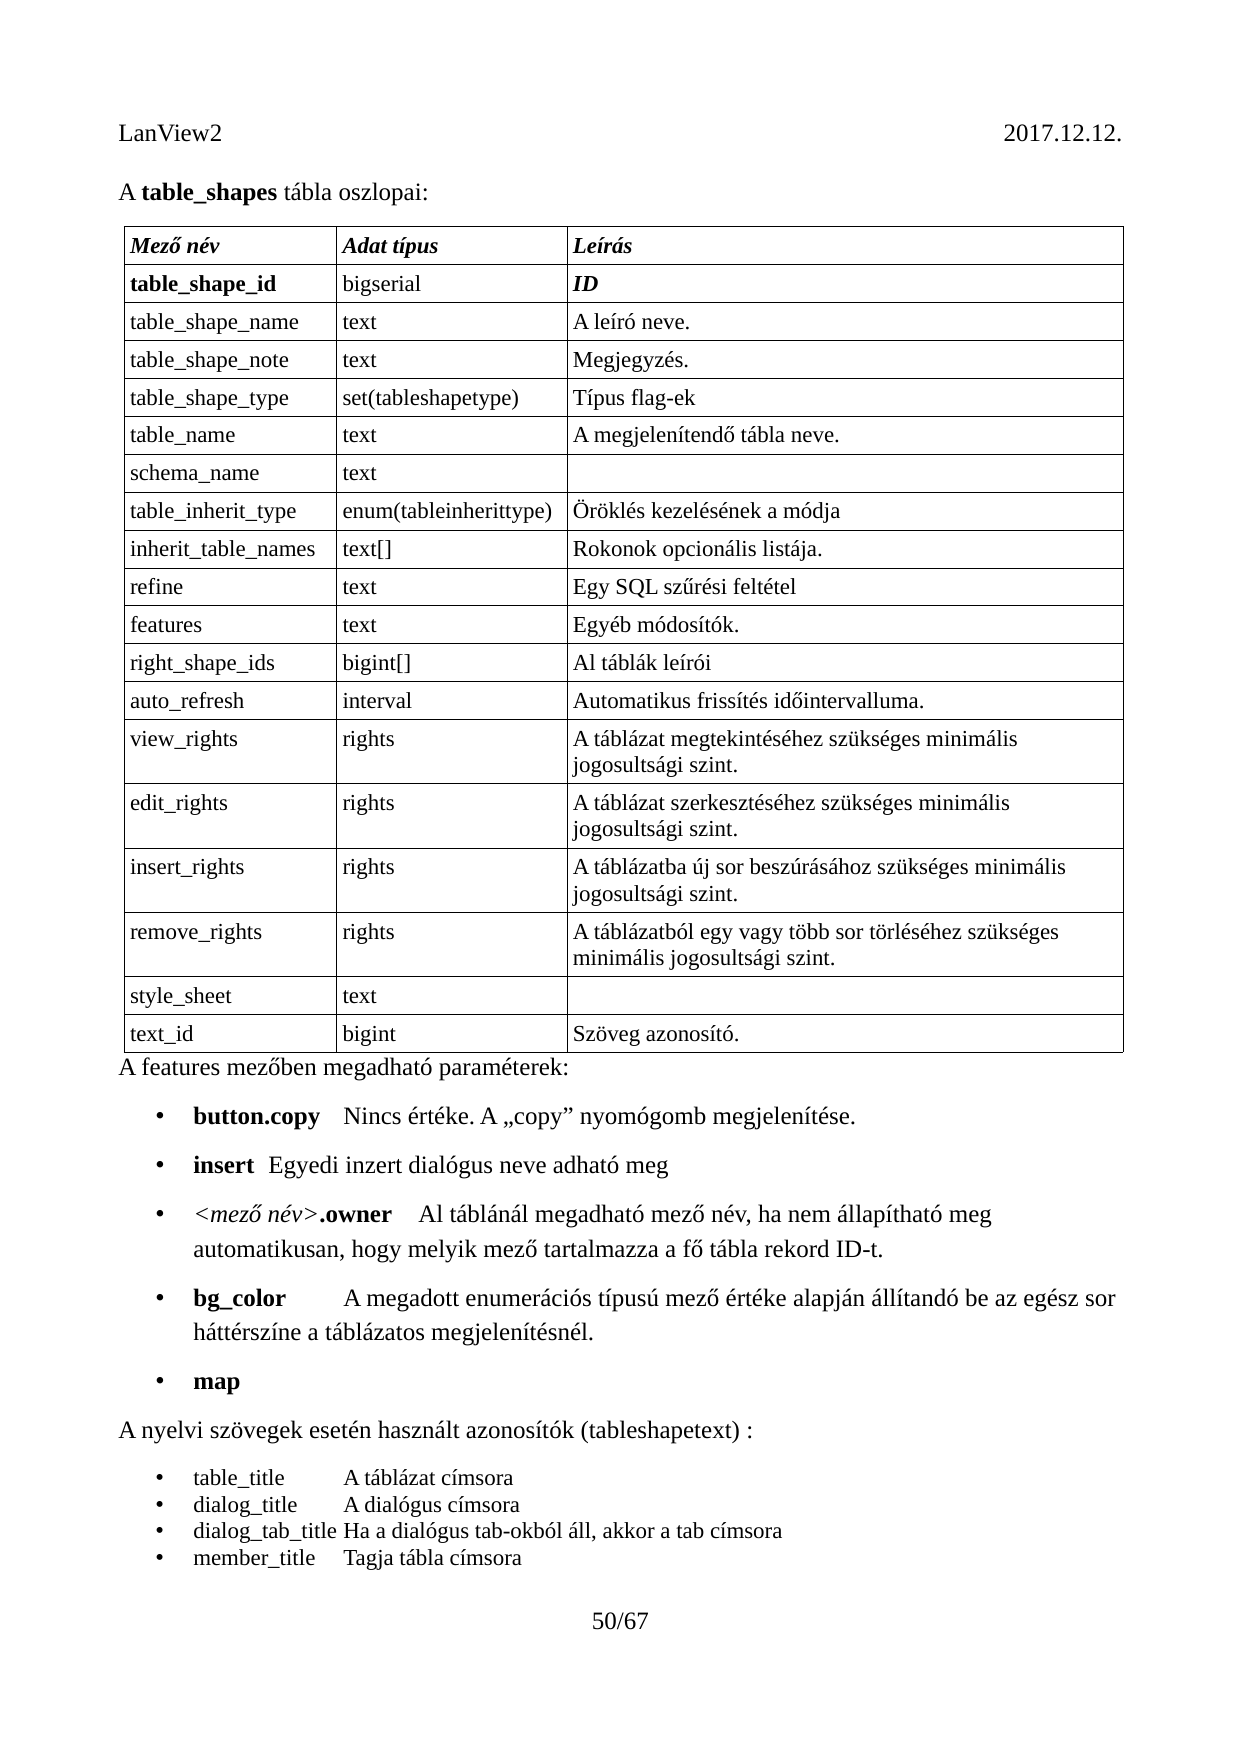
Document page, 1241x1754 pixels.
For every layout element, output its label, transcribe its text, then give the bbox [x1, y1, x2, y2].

table_cell text[] [337, 531, 567, 567]
table_cell Megjegyzés. [568, 341, 1123, 378]
table_header Adat típus [337, 227, 567, 264]
table_cell [568, 455, 1123, 492]
list map [156, 1366, 1122, 1395]
text A nyelvi szövegek esetén használt azonosítók (tableshapetext) : [118, 1415, 1122, 1444]
table_cell [568, 977, 1123, 1014]
table_cell A táblázat szerkesztéséhez szükséges minimális jogosultsági szint. [568, 784, 1123, 848]
table_header Mező név [125, 227, 336, 264]
table_cell Egy SQL szűrési feltétel [568, 569, 1123, 605]
table_cell rights [337, 913, 567, 976]
table_cell remove_rights [125, 913, 336, 976]
table_cell A táblázat megtekintéséhez szükséges minimális jogosultsági szint. [568, 720, 1123, 783]
text A table_shapes tábla oszlopai: [118, 177, 1122, 206]
table_cell view_rights [125, 720, 336, 783]
table_cell features [125, 606, 336, 643]
list dialog_title A dialógus címsora [156, 1491, 1122, 1517]
table_cell A megjelenítendő tábla neve. [568, 417, 1123, 454]
table_cell text [337, 341, 567, 378]
table_cell set(tableshapetype) [337, 379, 567, 416]
text A features mezőben megadható paraméterek: [118, 1052, 1122, 1081]
table_cell interval [337, 682, 567, 719]
table_cell table_inherit_type [125, 493, 336, 529]
table_cell enum(tableinherittype) [337, 493, 567, 529]
table_cell right_shape_ids [125, 644, 336, 681]
table_cell ID [568, 265, 1123, 302]
table_cell text [337, 977, 567, 1014]
table_cell Egyéb módosítók. [568, 606, 1123, 643]
table_cell bigserial [337, 265, 567, 302]
table_cell table_shape_note [125, 341, 336, 378]
table_cell table_shape_name [125, 303, 336, 340]
table_cell text [337, 606, 567, 643]
table_cell edit_rights [125, 784, 336, 848]
table_cell table_shape_type [125, 379, 336, 416]
table_cell table_shape_id [125, 265, 336, 302]
list <mező név>.owner Al táblánál megadható mező név, ha nem állapítható meg automatikusan, hogy melyik mező tartalmazza a fő tábla rekord ID-t. [156, 1199, 1122, 1262]
table_cell rights [337, 784, 567, 848]
table_cell Al táblák leírói [568, 644, 1123, 681]
table_cell text [337, 569, 567, 605]
table_cell rights [337, 849, 567, 912]
list table_title A táblázat címsora [156, 1464, 1122, 1491]
table_cell table_name [125, 417, 336, 454]
table_cell Rokonok opcionális listája. [568, 531, 1123, 567]
table_cell Automatikus frissítés időintervalluma. [568, 682, 1123, 719]
table_cell inherit_table_names [125, 531, 336, 567]
list insert Egyedi inzert dialógus neve adható meg [156, 1150, 1122, 1179]
table_cell A táblázatból egy vagy több sor törléséhez szükséges minimális jogosultsági szint. [568, 913, 1123, 976]
list member_title Tagja tábla címsora [156, 1543, 1122, 1570]
table_cell text [337, 455, 567, 492]
table_cell A leíró neve. [568, 303, 1123, 340]
table_cell insert_rights [125, 849, 336, 912]
table_cell bigint[] [337, 644, 567, 681]
table_cell schema_name [125, 455, 336, 492]
table_cell A táblázatba új sor beszúrásához szükséges minimális jogosultsági szint. [568, 849, 1123, 912]
list bg_color A megadott enumerációs típusú mező értéke alapján állítandó be az egész sor háttérszíne a táblázatos megjelenítésnél. [156, 1283, 1122, 1346]
table_cell Öröklés kezelésének a módja [568, 493, 1123, 529]
table_cell auto_refresh [125, 682, 336, 719]
table_cell text [337, 303, 567, 340]
list button.copy Nincs értéke. A „copy” nyomógomb megjelenítése. [156, 1101, 1122, 1130]
table_cell style_sheet [125, 977, 336, 1014]
table_cell rights [337, 720, 567, 783]
table_cell text [337, 417, 567, 454]
table_cell text_id [125, 1015, 336, 1052]
table_cell Típus flag-ek [568, 379, 1123, 416]
table_cell Szöveg azonosító. [568, 1015, 1123, 1052]
list dialog_tab_title Ha a dialógus tab-okból áll, akkor a tab címsora [156, 1517, 1122, 1543]
table_cell bigint [337, 1015, 567, 1052]
table_cell refine [125, 569, 336, 605]
table_header Leírás [568, 227, 1123, 264]
